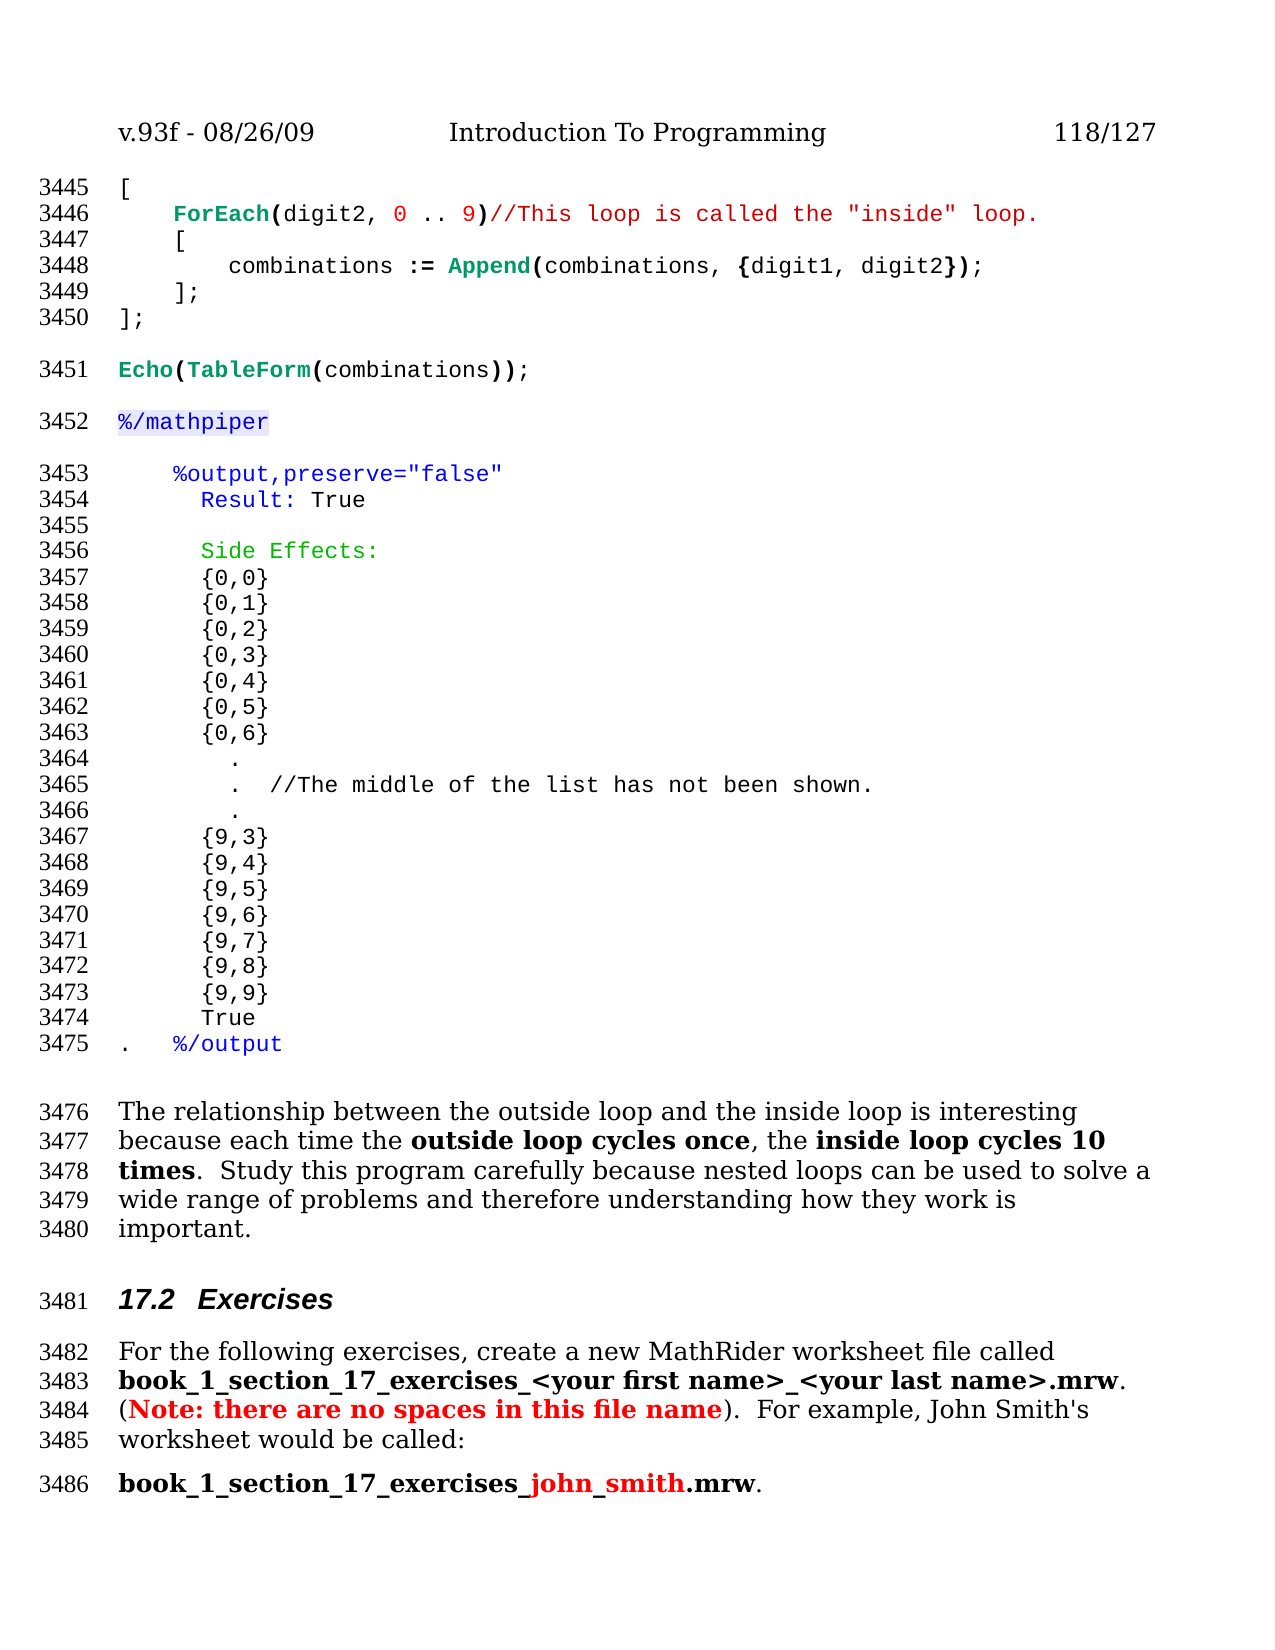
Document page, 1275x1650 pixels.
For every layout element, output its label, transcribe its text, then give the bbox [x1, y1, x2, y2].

text {9,6} [118, 903, 1157, 929]
text {9,7} [118, 929, 1157, 955]
text {9,8} [118, 955, 1157, 981]
text Side Effects: [118, 540, 1157, 566]
text For the following exercises, create a new MathRider worksheet file called book_1_section_17_exercises_<your first name>_<your last name>.mrw. (Note: there are no spaces in this file name). For example, John Smith's worksheet would be called: [118, 1337, 1157, 1454]
text ]; [118, 306, 1157, 332]
text %output,preserve="false" [118, 462, 1157, 488]
text ForEach(digit2, 0 .. 9)//This loop is called the "inside" loop. [118, 203, 1157, 229]
text book_1_section_17_exercises_john_smith.mrw. [118, 1469, 1157, 1498]
text {0,1} [118, 592, 1157, 618]
text combinations := Append(combinations, {digit1, digit2}); [118, 254, 1157, 281]
text [ [118, 177, 1157, 203]
text {9,5} [118, 877, 1157, 903]
text {9,3} [118, 825, 1157, 851]
text True [118, 1007, 1157, 1033]
text . %/output [118, 1033, 1157, 1059]
text [ [118, 229, 1157, 254]
text {0,0} [118, 566, 1157, 592]
text %/mathpiper [118, 410, 1157, 436]
text . [118, 799, 1157, 825]
text {0,4} [118, 669, 1157, 696]
text The relationship between the outside loop and the inside loop is interesting because each time the outside loop cycles once, the inside loop cycles 10 times. Study this program carefully because nested loops can be used to solve a wide range of problems and therefore understanding how they work is important. [118, 1097, 1157, 1243]
text {0,5} [118, 696, 1157, 721]
subtitle Exercises [118, 1282, 1157, 1316]
text Echo(TableForm(combinations)); [118, 358, 1157, 384]
text {0,3} [118, 644, 1157, 669]
text {9,9} [118, 981, 1157, 1007]
text Result: True [118, 488, 1157, 514]
text . //The middle of the list has not been shown. [118, 773, 1157, 799]
text . [118, 747, 1157, 773]
text {9,4} [118, 851, 1157, 877]
text {0,6} [118, 721, 1157, 747]
text ]; [118, 281, 1157, 306]
text {0,2} [118, 618, 1157, 644]
